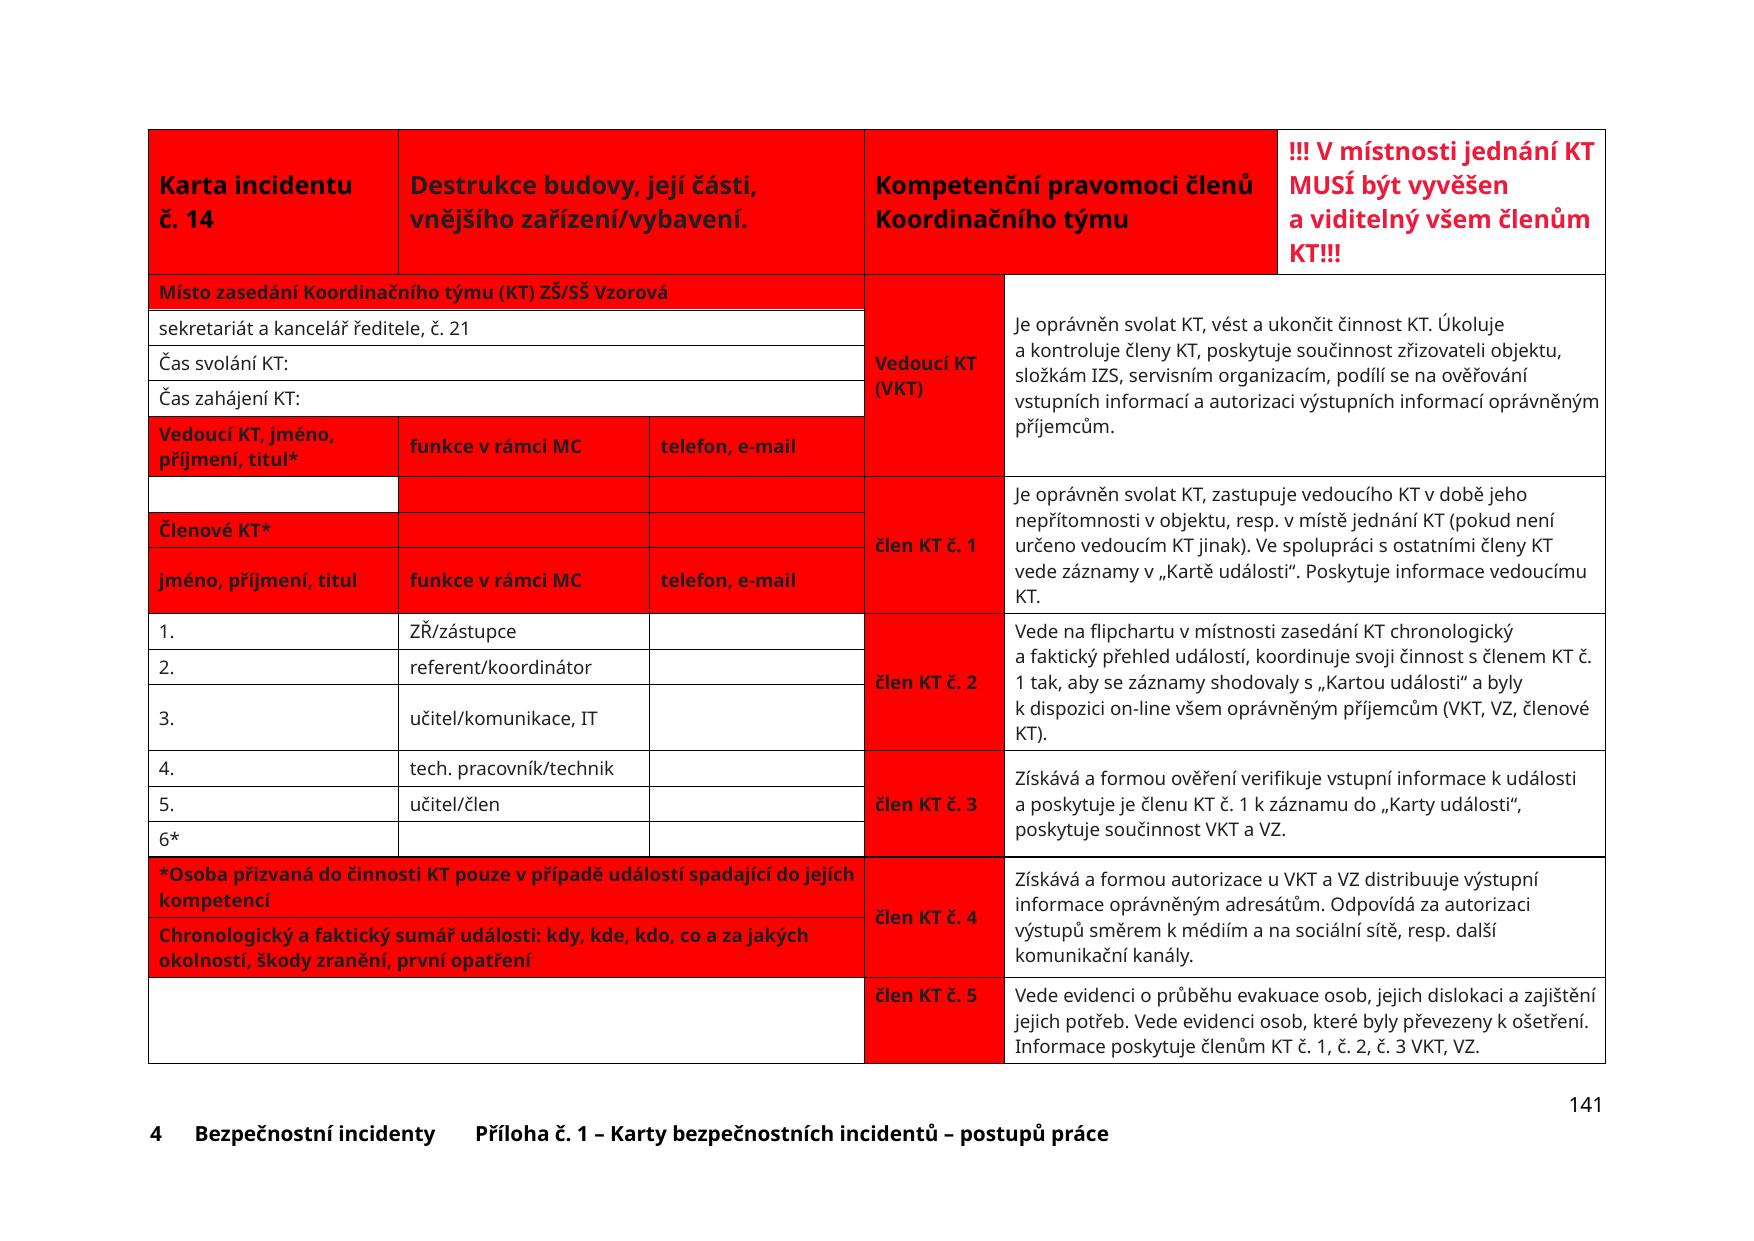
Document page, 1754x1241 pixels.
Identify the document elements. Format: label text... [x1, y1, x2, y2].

table_cell Čas svolání KT: [149, 346, 864, 380]
table_cell [399, 477, 649, 512]
table_cell [149, 477, 398, 512]
table_header Karta incidentu č. 14 [149, 130, 398, 274]
table_header Kompetenční pravomoci členů Koordinačního týmu [865, 130, 1277, 274]
table_cell [399, 513, 649, 547]
table_cell 5. [149, 787, 398, 821]
table_cell Je oprávněn svolat KT, vést a ukončit činnost KT. Úkoluje a kontroluje členy KT, poskytuje součinnost zřizovateli objektu, složkám IZS, servisním organizacím, podílí se na ověřování vstupních informací a autorizaci výstupních informací oprávněným příjemcům. [1005, 275, 1605, 476]
table_cell Získává a formou ověření verifikuje vstupní informace k události a poskytuje je členu KT č. 1 k záznamu do „Karty události“, poskytuje součinnost VKT a VZ. [1005, 751, 1605, 856]
table_cell Čas zahájení KT: [149, 381, 864, 416]
table_cell [650, 751, 864, 786]
table_cell [650, 650, 864, 684]
table_cell [650, 513, 864, 547]
table_cell referent/koordinátor [399, 650, 649, 684]
table_cell [399, 822, 649, 856]
table_cell Získává a formou autorizace u VKT a VZ distribuuje výstupní informace oprávněným adresátům. Odpovídá za autorizaci výstupů směrem k médiím a na sociální sítě, resp. další komunikační kanály. [1005, 858, 1605, 977]
table_cell telefon, e-mail [650, 417, 864, 476]
table_header !!! V místnosti jednání KT MUSÍ být vyvěšen a viditelný všem členům KT!!! [1278, 130, 1605, 274]
table_cell člen KT č. 1 [865, 477, 1004, 613]
table_cell [650, 614, 864, 648]
table_cell 3. [149, 685, 398, 750]
table_cell ZŘ/zástupce [399, 614, 649, 648]
table_cell [650, 685, 864, 750]
table_cell *Osoba přizvaná do činnosti KT pouze v případě událostí spadající do jejích kompetencí [149, 858, 864, 917]
table_cell tech. pracovník/technik [399, 751, 649, 786]
table_cell člen KT č. 4 [865, 858, 1004, 977]
table_header Destrukce budovy, její části, vnějšího zařízení/vybavení. [399, 130, 864, 274]
table_cell Chronologický a faktický sumář události: kdy, kde, kdo, co a za jakých okolností, škody zranění, první opatření [149, 918, 864, 977]
table_cell [149, 978, 864, 1063]
table_cell sekretariát a kancelář ředitele, č. 21 [149, 311, 864, 345]
table_cell učitel/komunikace, IT [399, 685, 649, 750]
table_cell 1. [149, 614, 398, 648]
table_cell Místo zasedání Koordinačního týmu (KT) ZŠ/SŠ Vzorová [149, 275, 864, 309]
table_cell člen KT č. 5 [865, 978, 1004, 1063]
table_cell Vedoucí KT (VKT) [865, 275, 1004, 476]
table_cell Vedoucí KT, jméno, příjmení, titul* [149, 417, 398, 476]
table_cell [650, 477, 864, 512]
table_cell učitel/člen [399, 787, 649, 821]
table_cell funkce v rámci MC [399, 548, 649, 613]
table_cell Vede evidenci o průběhu evakuace osob, jejich dislokaci a zajištění jejich potřeb. Vede evidenci osob, které byly převezeny k ošetření. Informace poskytuje členům KT č. 1, č. 2, č. 3 VKT, VZ. [1005, 978, 1605, 1063]
table_cell 6* [149, 822, 398, 856]
table_cell jméno, příjmení, titul [149, 548, 398, 613]
table_cell [650, 822, 864, 856]
table_cell Členové KT* [149, 513, 398, 547]
table_cell člen KT č. 3 [865, 751, 1004, 856]
table_cell Vede na flipchartu v místnosti zasedání KT chronologický a faktický přehled událostí, koordinuje svoji činnost s členem KT č. 1 tak, aby se záznamy shodovaly s „Kartou události“ a byly k dispozici on-line všem oprávněným příjemcům (VKT, VZ, členové KT). [1005, 614, 1605, 750]
table_cell Je oprávněn svolat KT, zastupuje vedoucího KT v době jeho nepřítomnosti v objektu, resp. v místě jednání KT (pokud není určeno vedoucím KT jinak). Ve spolupráci s ostatními členy KT vede záznamy v „Kartě události“. Poskytuje informace vedoucímu KT. [1005, 477, 1605, 613]
table_cell člen KT č. 2 [865, 614, 1004, 750]
table_cell [650, 787, 864, 821]
table_cell funkce v rámci MC [399, 417, 649, 476]
table_cell 2. [149, 650, 398, 684]
table_cell telefon, e-mail [650, 548, 864, 613]
table_cell 4. [149, 751, 398, 786]
